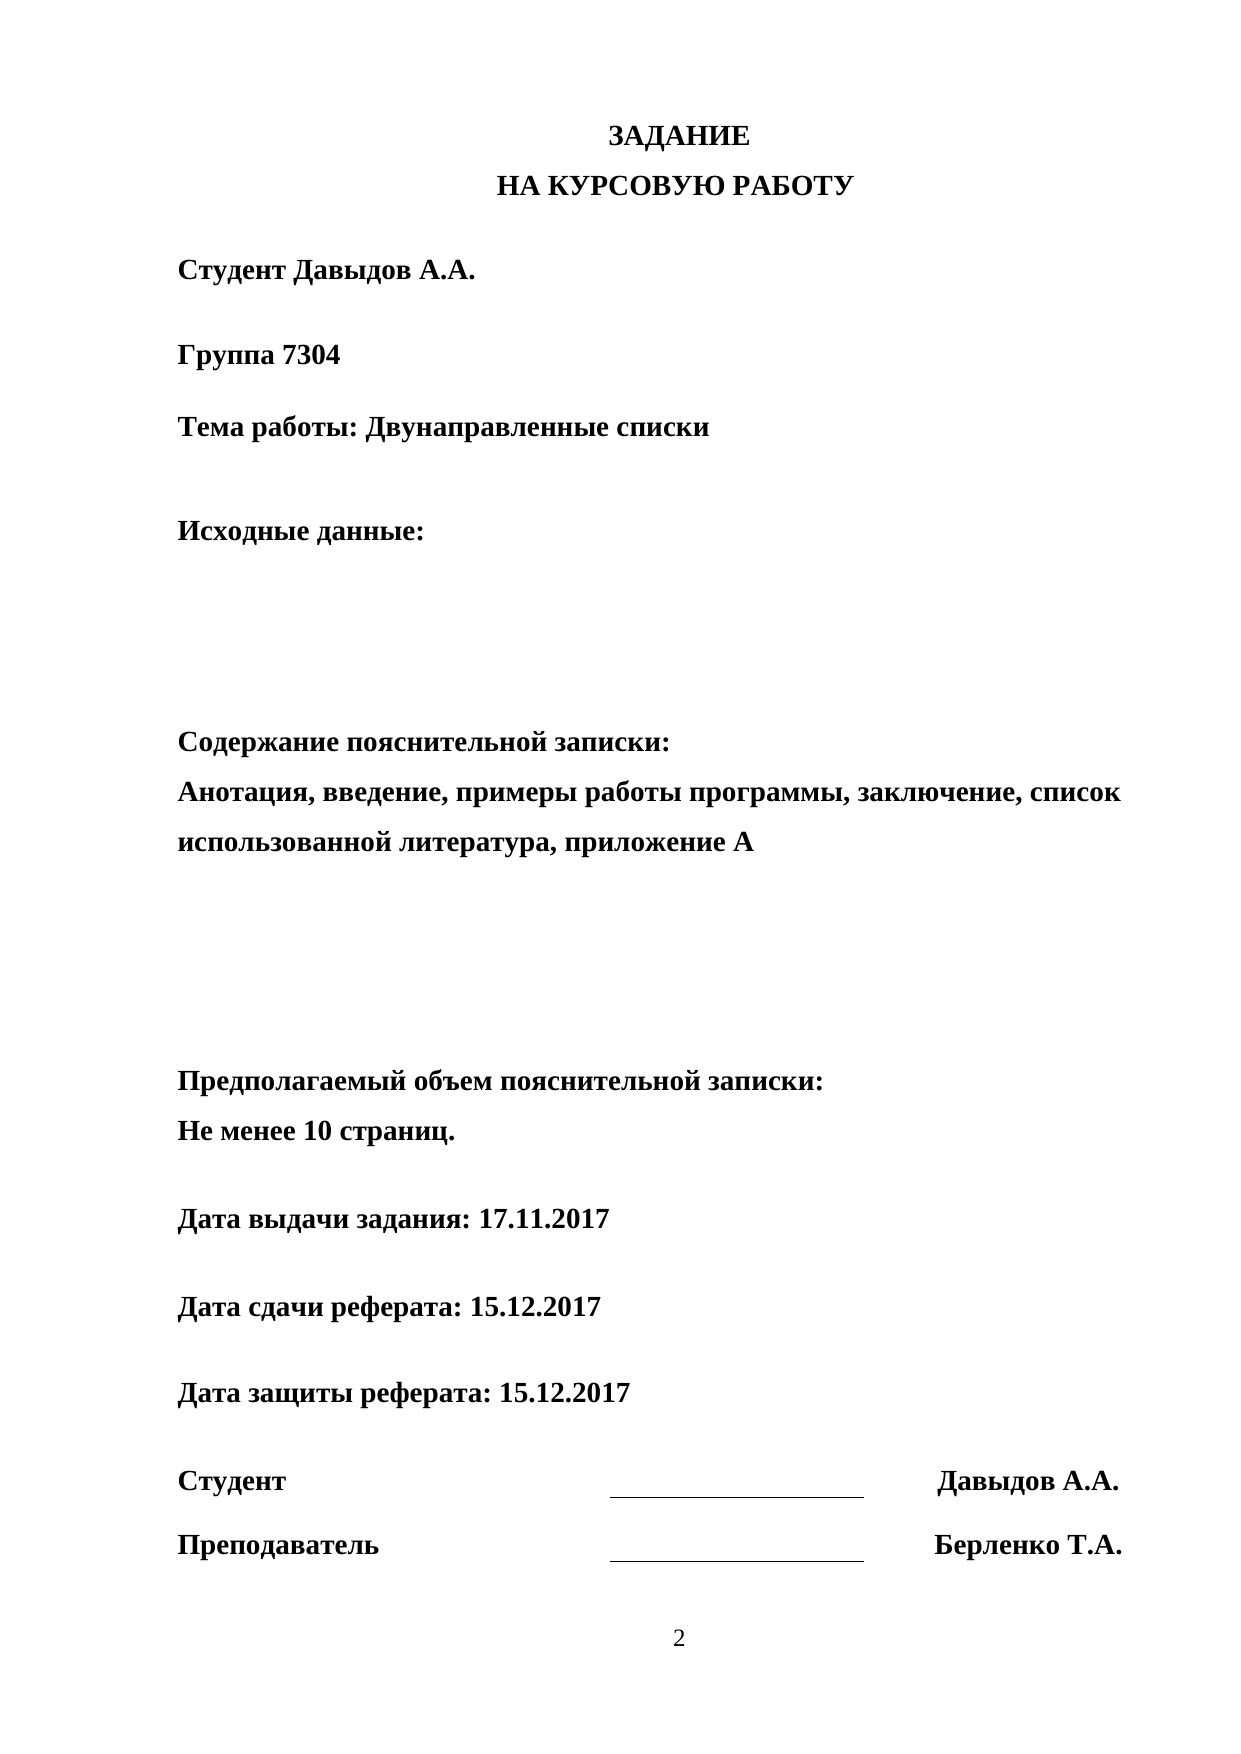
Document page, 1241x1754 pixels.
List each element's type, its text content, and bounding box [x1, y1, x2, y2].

table_cell Дата выдачи задания: 17.11.2017 [166, 1202, 1192, 1289]
table_cell Тема работы: Двунаправленные списки [166, 409, 1192, 513]
table_cell Студент [166, 1433, 610, 1497]
table_cell [610, 1498, 864, 1561]
table_cell Берленко Т.А. [864, 1497, 1192, 1561]
table_cell Дата сдачи реферата: 15.12.2017 [166, 1289, 1192, 1376]
table_cell Преподаватель [166, 1497, 610, 1561]
table_cell Дата защиты реферата: 15.12.2017 [166, 1376, 1192, 1433]
table_cell [610, 1433, 864, 1497]
table_cell Содержание пояснительной записки: Анотация, введение, примеры работы программы, заключение, список использованной литература, приложение А [166, 724, 1192, 1063]
table_header Студент Давыдов А.А. [166, 252, 1192, 337]
table_cell Группа 7304 [166, 338, 1192, 409]
table_cell Давыдов А.А. [864, 1433, 1192, 1497]
text ЗАДАНИЕ [177, 118, 1181, 152]
text на курсовую работу [177, 168, 1181, 202]
table_cell Исходные данные: [166, 513, 1192, 724]
table_cell Предполагаемый объем пояснительной записки: Не менее 10 страниц. [166, 1063, 1192, 1202]
